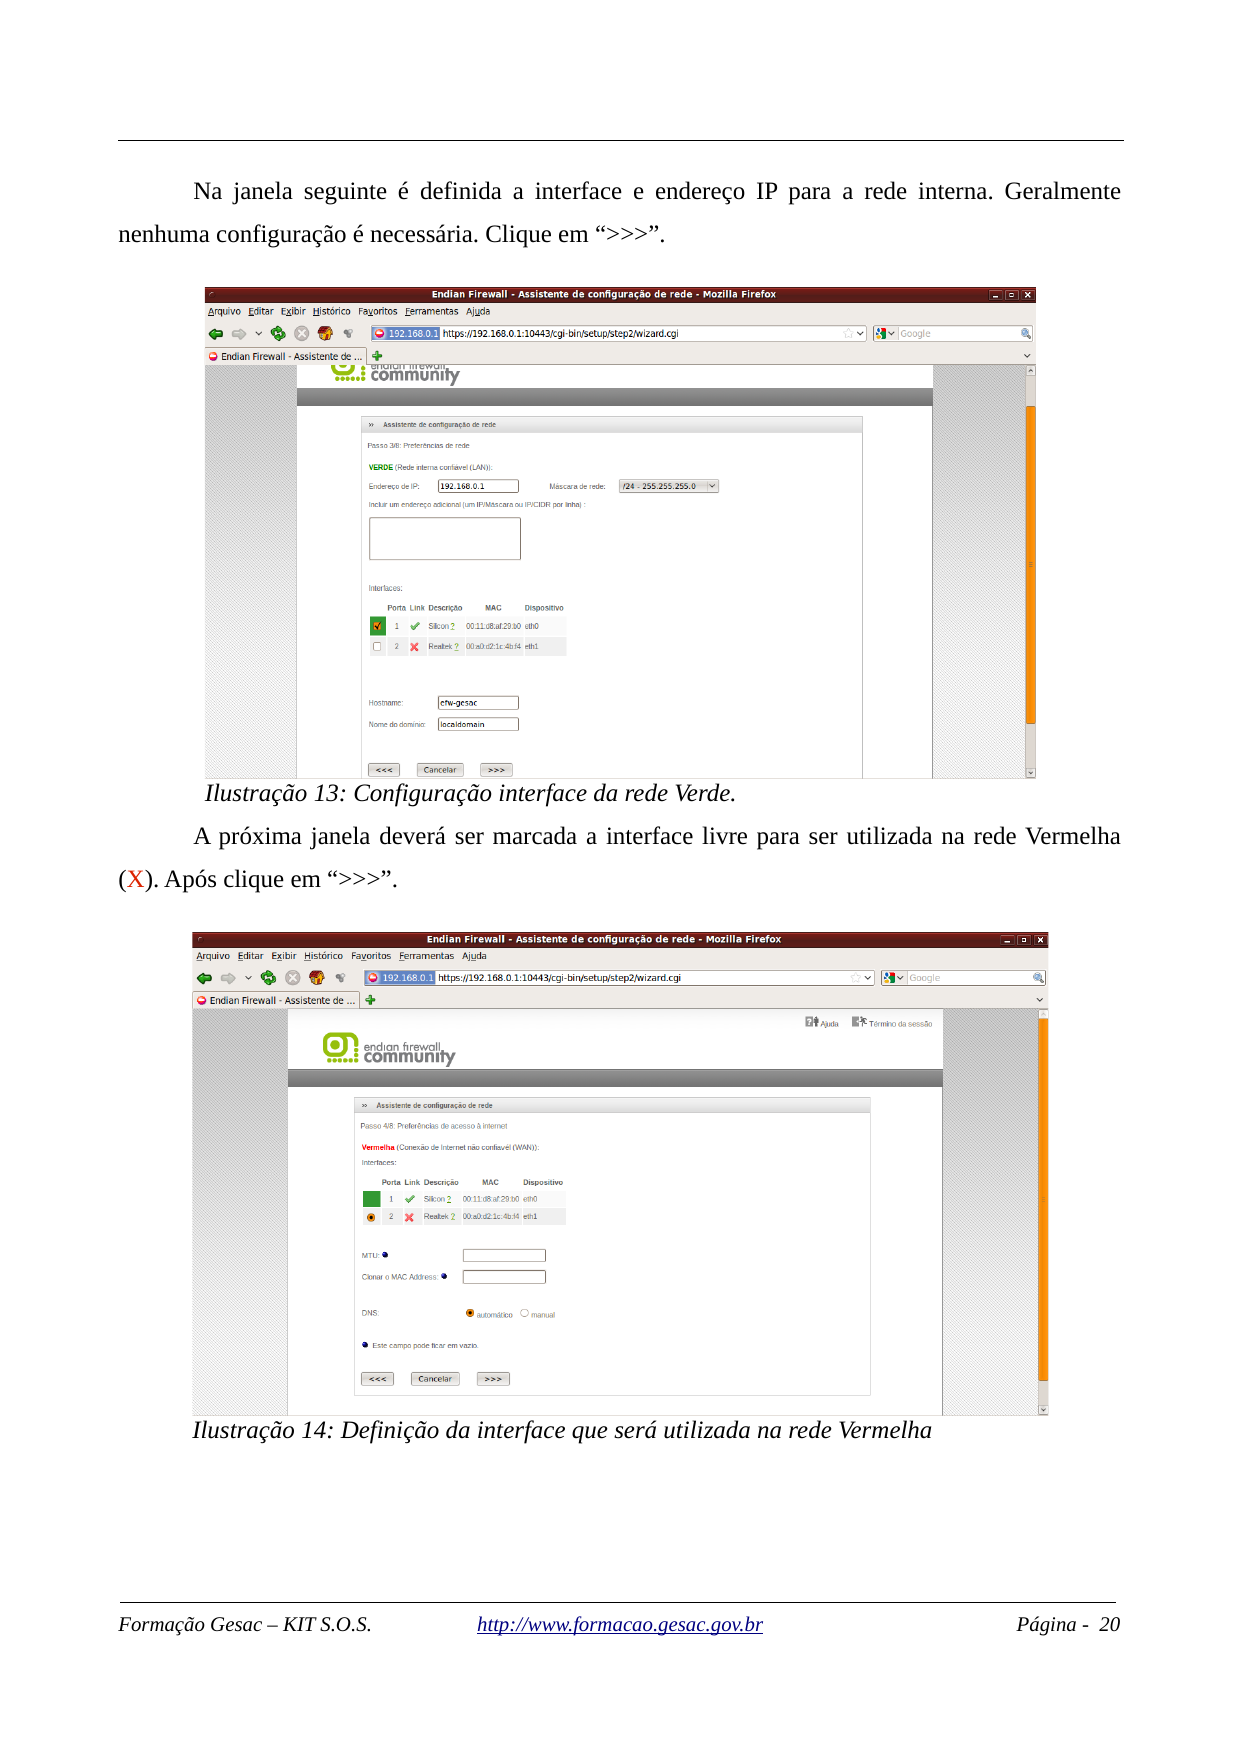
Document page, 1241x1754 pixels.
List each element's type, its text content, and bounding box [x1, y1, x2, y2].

text Ilustração 14: Definição da interface que será utilizada na rede Vermelha [192, 1416, 1048, 1444]
text Ilustração 13: Configuração interface da rede Verde. [204, 779, 1036, 807]
text A próxima janela deverá ser marcada a interface livre para ser utilizada na rede Vermelha (X). Após clique em “>>>”. [118, 275, 1122, 893]
picture [204, 287, 1036, 779]
picture [192, 932, 1049, 1416]
text Na janela seguinte é definida a interface e endereço IP para a rede interna. Geralmente nenhuma configuração é necessária. Clique em “>>>”. [118, 176, 1122, 248]
